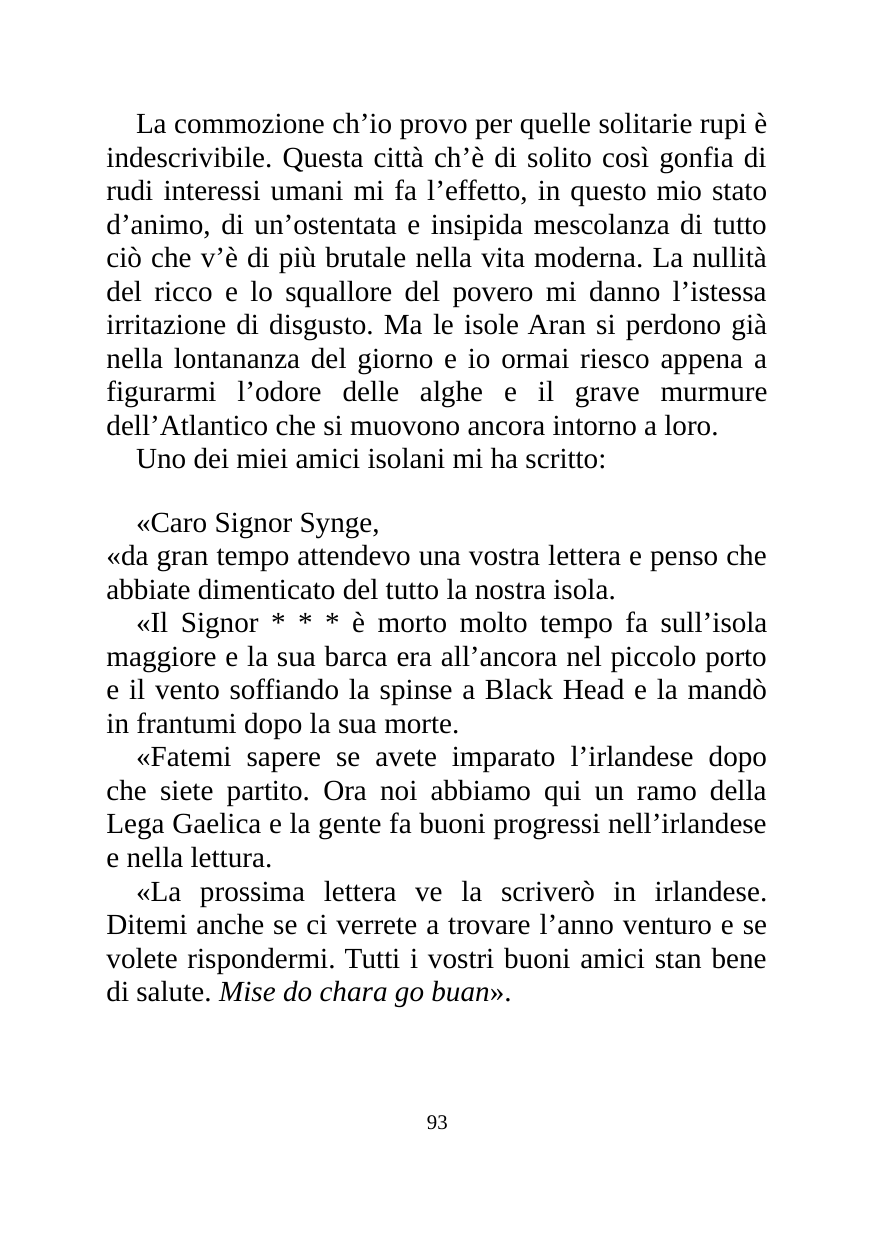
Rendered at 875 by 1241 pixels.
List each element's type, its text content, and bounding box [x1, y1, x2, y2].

text «da gran tempo attendevo una vostra lettera e penso che abbiate dimenticato del tutto la nostra isola. [106, 538, 768, 605]
text Uno dei miei amici isolani mi ha scritto: [106, 442, 768, 475]
text «Fatemi sapere se avete imparato l’irlandese dopo che siete partito. Ora noi abbiamo qui un ramo della Lega Gaelica e la gente fa buoni progressi nell’irlandese e nella lettura. [106, 739, 768, 874]
text La commozione ch’io provo per quelle solitarie rupi è indescrivibile. Questa città ch’è di solito così gonfia di rudi interessi umani mi fa l’effetto, in questo mio stato d’animo, di un’ostentata e insipida mescolanza di tutto ciò che v’è di più brutale nella vita moderna. La nullità del ricco e lo squallore del povero mi danno l’istessa irritazione di disgusto. Ma le isole Aran si perdono già nella lontananza del giorno e io ormai riesco appena a figurarmi l’odore delle alghe e il grave murmure dell’Atlantico che si muovono ancora intorno a loro. [106, 106, 768, 442]
text «Il Signor * * * è morto molto tempo fa sull’isola maggiore e la sua barca era all’ancora nel piccolo porto e il vento soffiando la spinse a Black Head e la mandò in frantumi dopo la sua morte. [106, 605, 768, 739]
text «La prossima lettera ve la scriverò in irlandese. Ditemi anche se ci verrete a trovare l’anno venturo e se volete rispondermi. Tutti i vostri buoni amici stan bene di salute. Mise do chara go buan». [106, 874, 768, 1008]
text «Caro Signor Synge, [106, 505, 768, 538]
